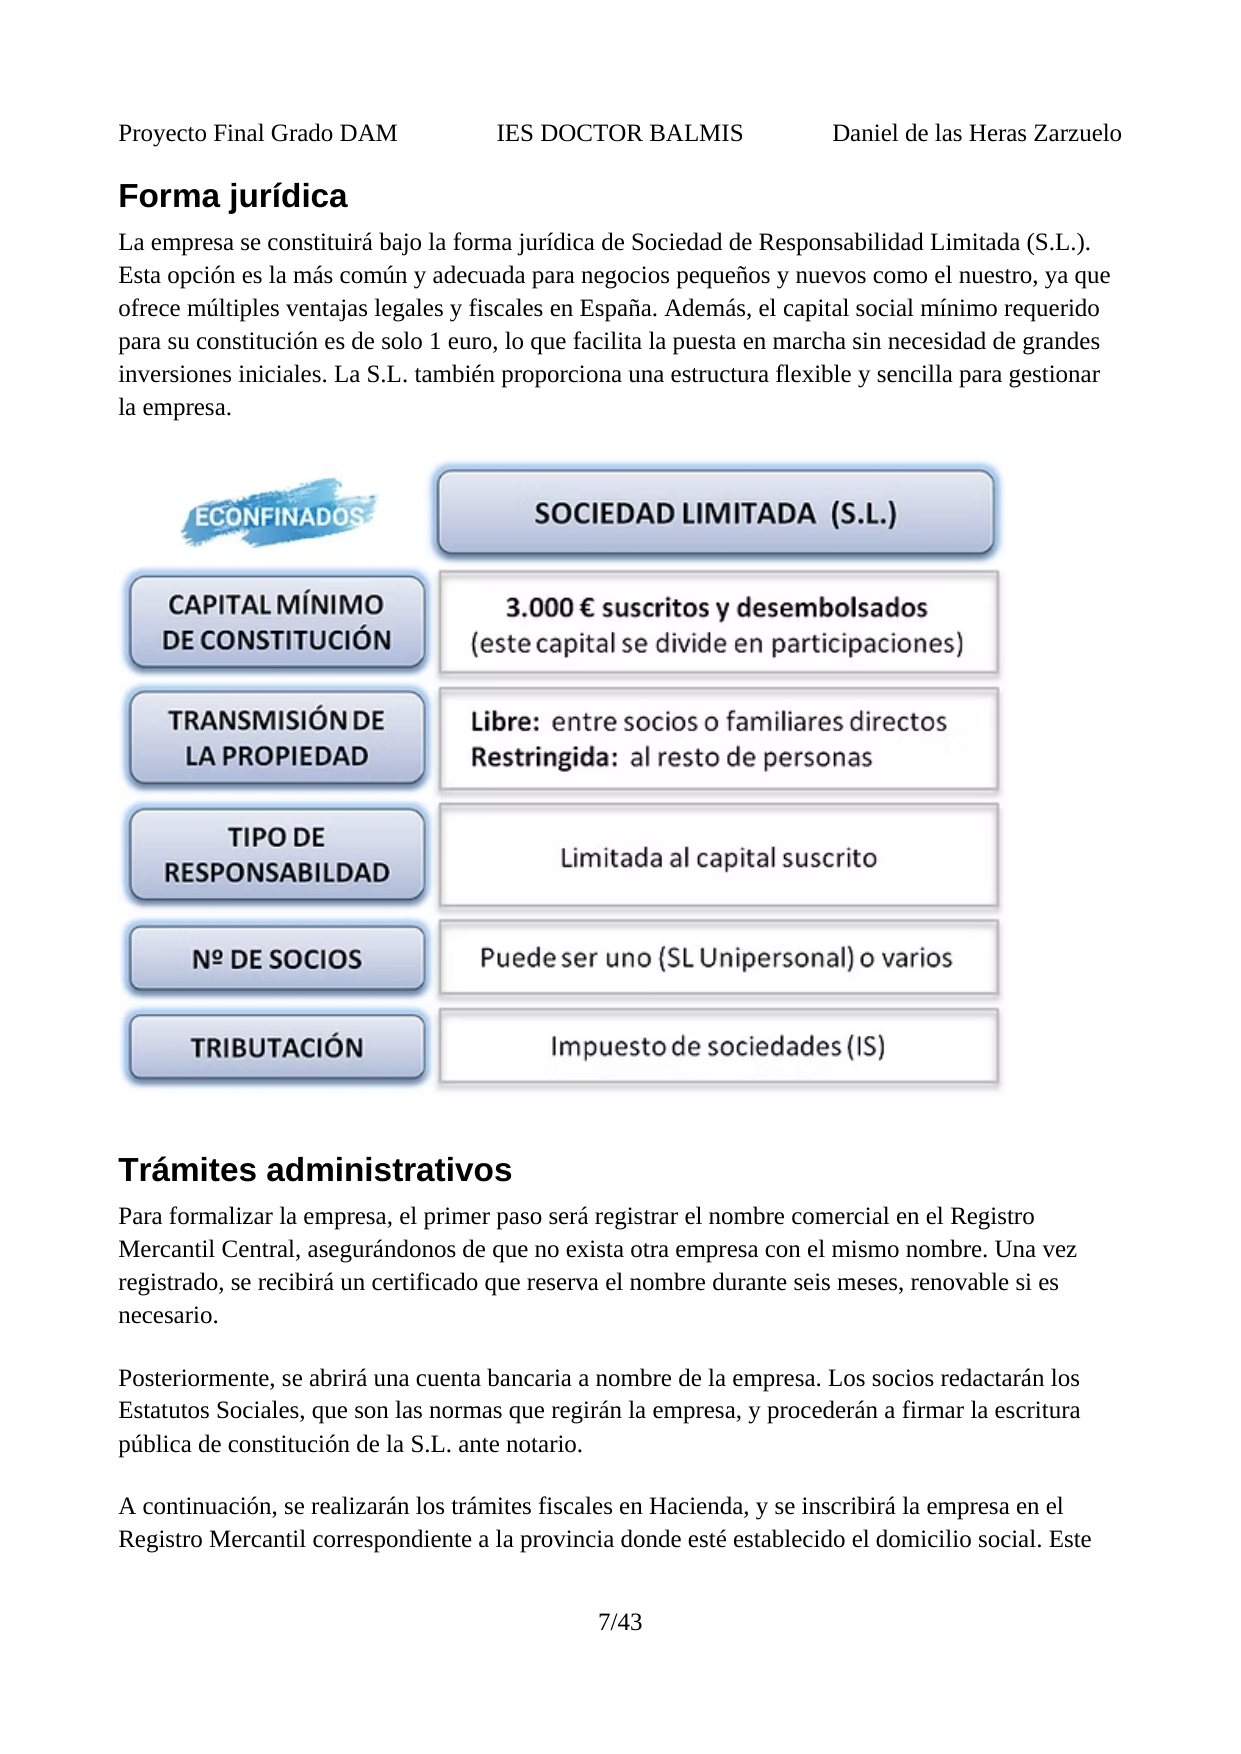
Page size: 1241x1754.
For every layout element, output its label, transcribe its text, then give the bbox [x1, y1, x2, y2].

subtitle Forma jurídica [118, 176, 1122, 215]
text La empresa se constituirá bajo la forma jurídica de Sociedad de Responsabilidad Limitada (S.L.). Esta opción es la más común y adecuada para negocios pequeños y nuevos como el nuestro, ya que ofrece múltiples ventajas legales y fiscales en España. Además, el capital social mínimo requerido para su constitución es de solo 1 euro, lo que facilita la puesta en marcha sin necesidad de grandes inversiones iniciales. La S.L. también proporciona una estructura flexible y sencilla para gestionar la empresa. [118, 227, 1122, 421]
text Para formalizar la empresa, el primer paso será registrar el nombre comercial en el Registro Mercantil Central, asegurándonos de que no exista otra empresa con el mismo nombre. Una vez registrado, se recibirá un certificado que reserva el nombre durante seis meses, renovable si es necesario. [118, 1201, 1122, 1329]
picture [118, 455, 1006, 1096]
text Posteriormente, se abrirá una cuenta bancaria a nombre de la empresa. Los socios redactarán los Estatutos Sociales, que son las normas que regirán la empresa, y procederán a firmar la escritura pública de constitución de la S.L. ante notario. [118, 1363, 1122, 1457]
text A continuación, se realizarán los trámites fiscales en Hacienda, y se inscribirá la empresa en el Registro Mercantil correspondiente a la provincia donde esté establecido el domicilio social. Este [118, 1491, 1122, 1553]
subtitle Trámites administrativos [118, 1150, 1122, 1188]
